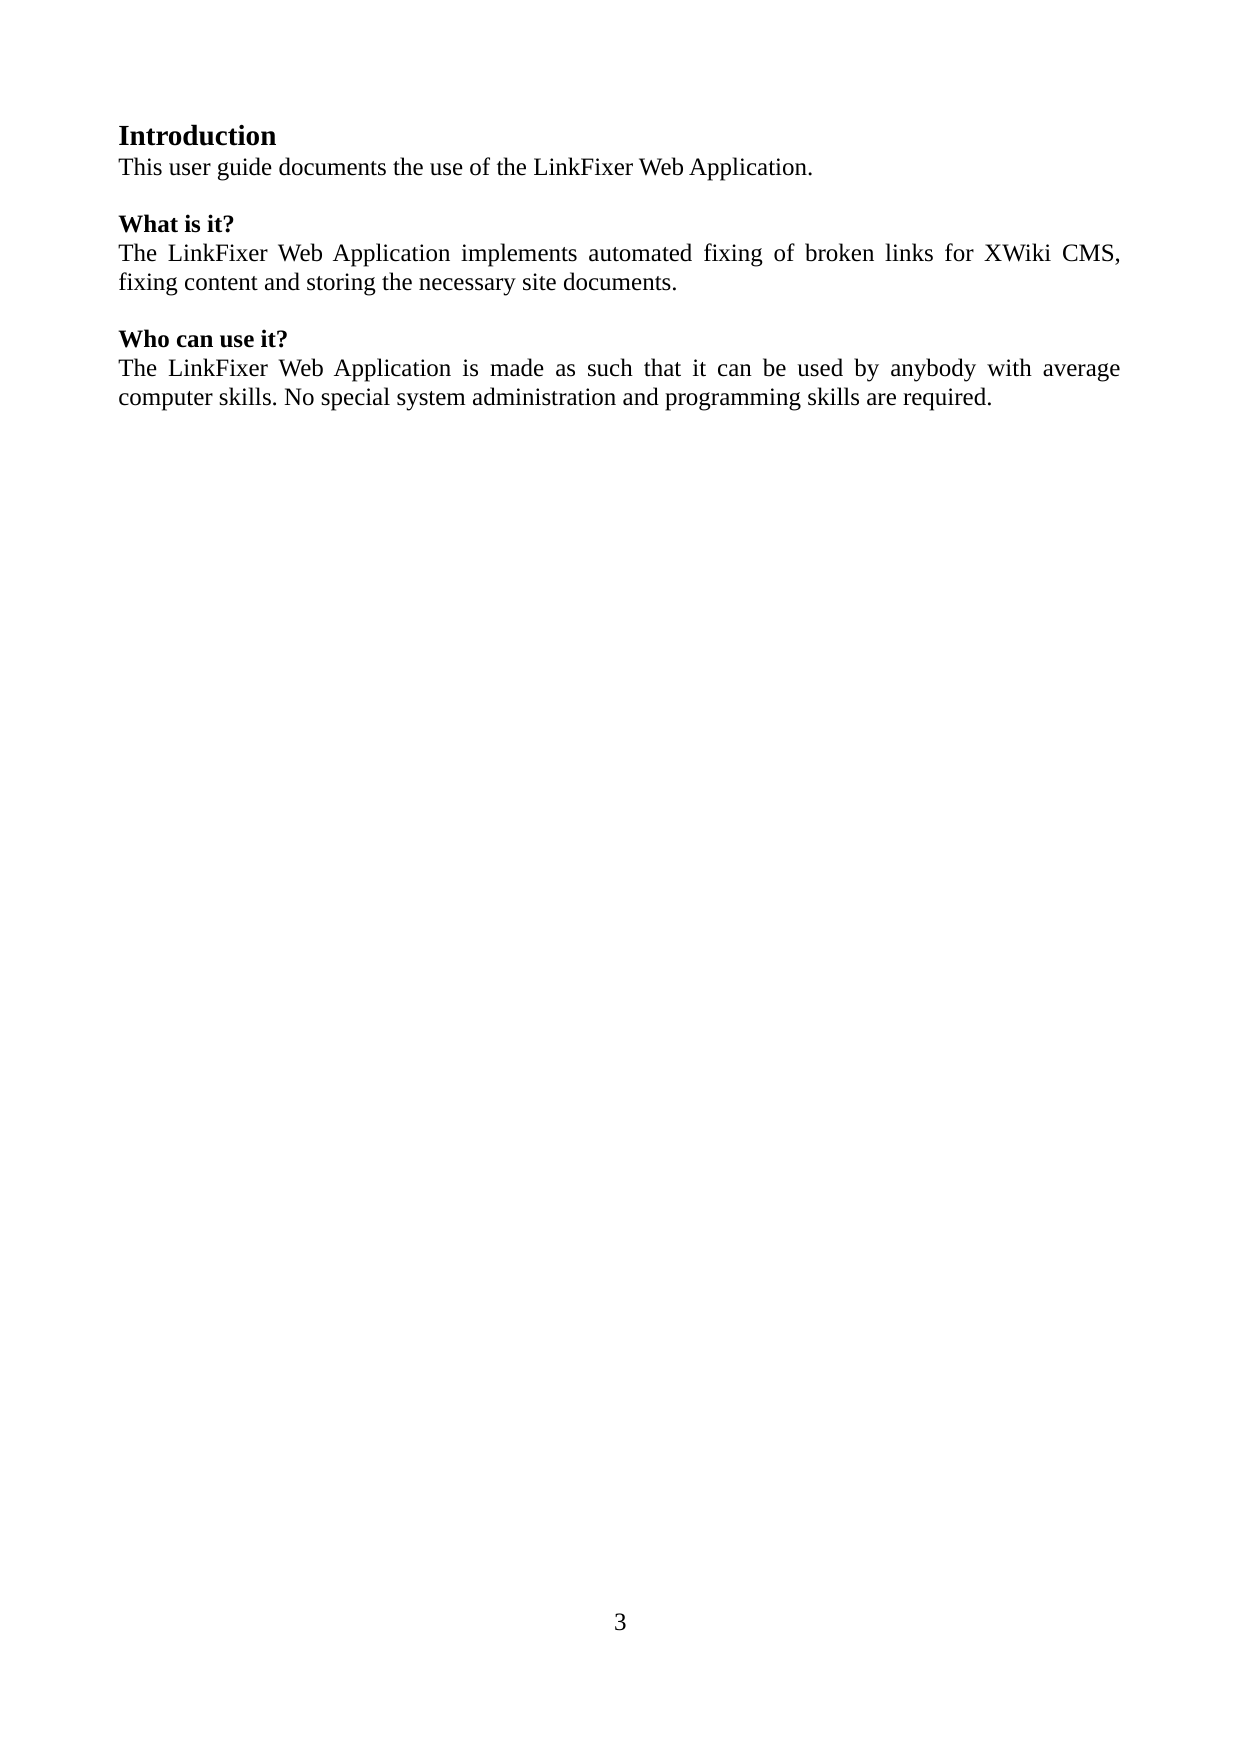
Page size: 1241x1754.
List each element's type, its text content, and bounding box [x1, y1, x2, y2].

text This user guide documents the use of the LinkFixer Web Application. [118, 152, 1122, 180]
text The LinkFixer Web Application is made as such that it can be used by anybody with average computer skills. No special system administration and programming skills are required. [118, 353, 1122, 410]
text The LinkFixer Web Application implements automated fixing of broken links for XWiki CMS, fixing content and storing the necessary site documents. [118, 238, 1122, 295]
text Introduction [118, 118, 1122, 152]
text Who can use it? [118, 324, 1122, 353]
text What is it? [118, 209, 1122, 238]
